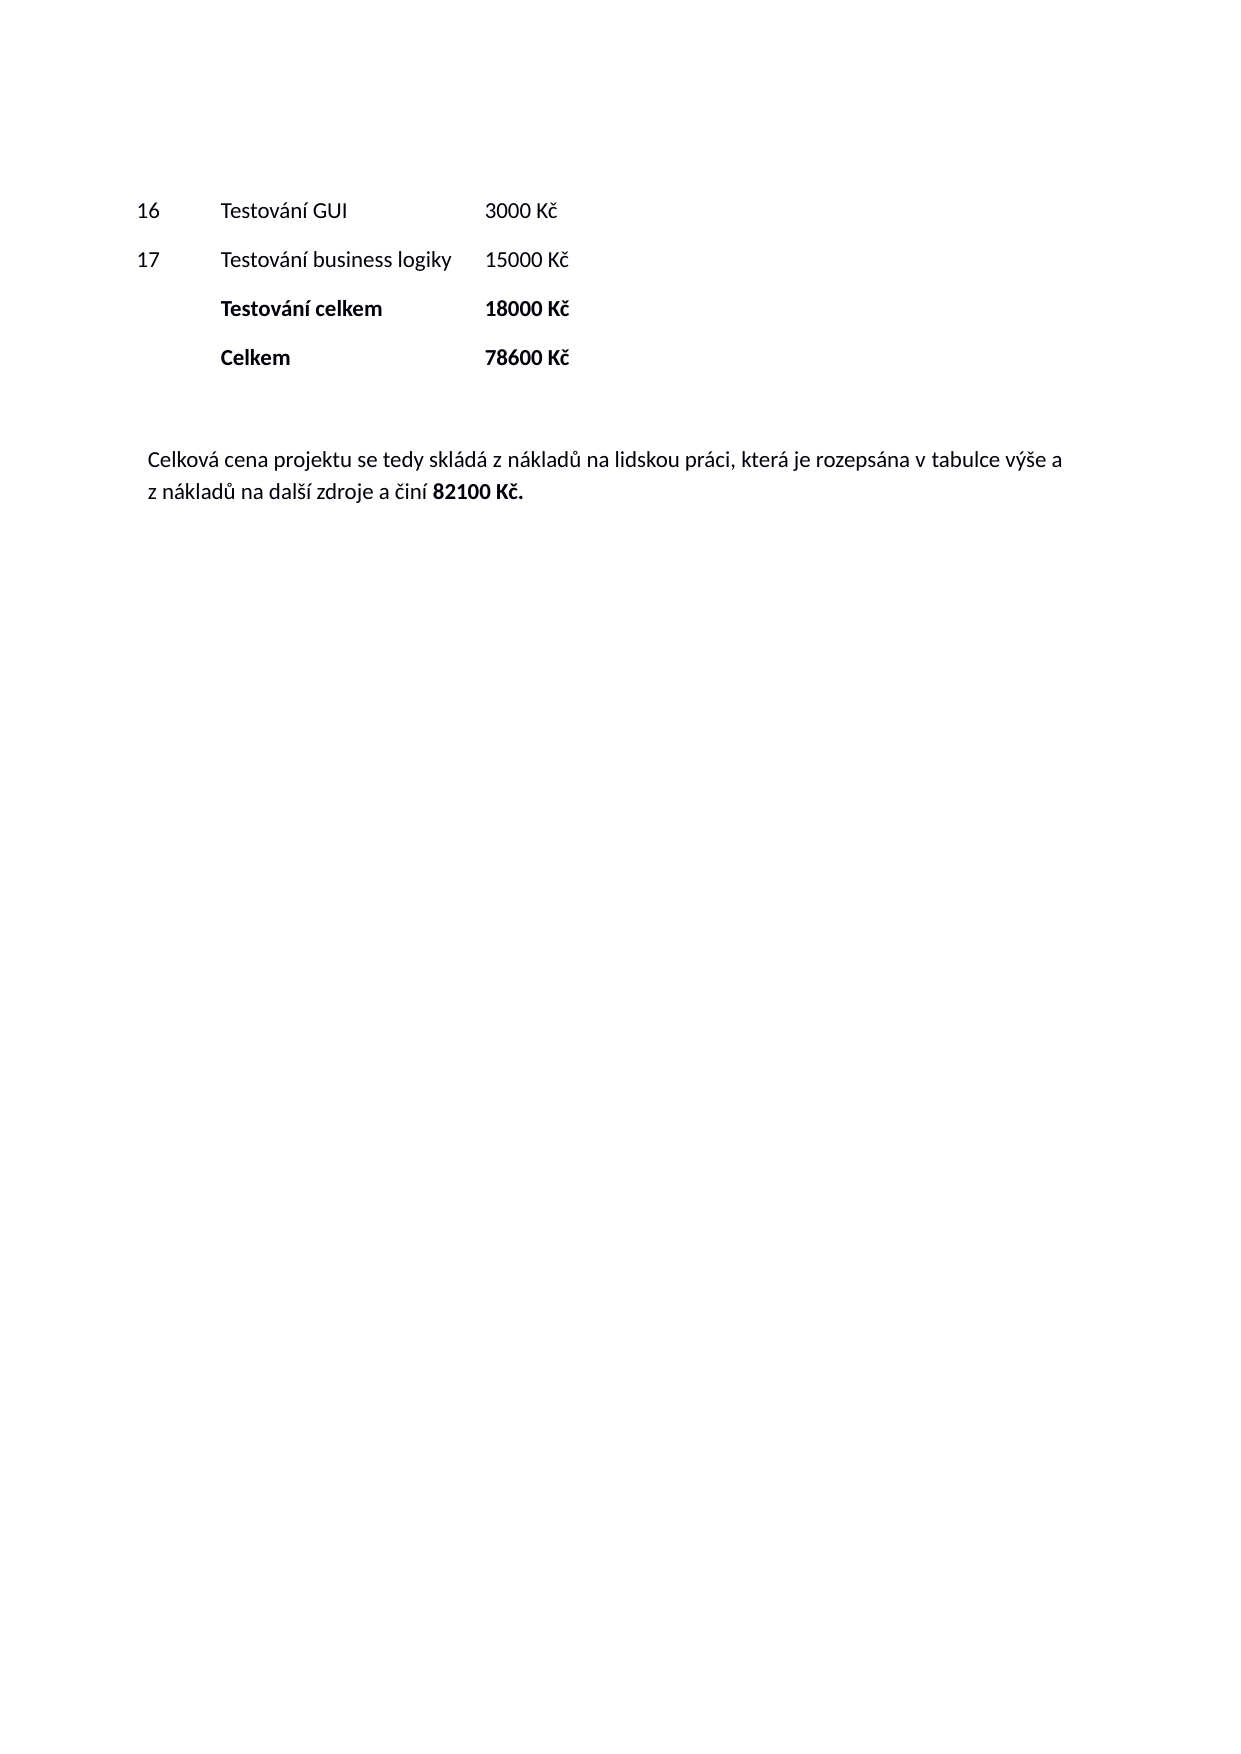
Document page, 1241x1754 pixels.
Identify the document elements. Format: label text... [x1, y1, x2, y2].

table_cell Testování business logiky [209, 245, 473, 294]
table_cell Testování GUI [209, 196, 473, 245]
table_cell [125, 148, 209, 196]
table_cell 3000 Kč [473, 196, 738, 245]
table_cell Celkem [209, 343, 473, 392]
table_cell 15000 Kč [473, 245, 738, 294]
table_cell [209, 148, 473, 196]
table_cell [473, 148, 738, 196]
table_cell Testování celkem [209, 294, 473, 343]
text Celková cena projektu se tedy skládá z nákladů na lidskou práci, která je rozepsána v tabulce výše a z nákladů na další zdroje a činí 82100 Kč. [148, 445, 1093, 505]
table_cell [125, 343, 209, 392]
table_cell 78600 Kč [473, 343, 738, 392]
table_cell [125, 294, 209, 343]
table_cell 16 [125, 196, 209, 245]
table_cell 17 [125, 245, 209, 294]
table_cell 18000 Kč [473, 294, 738, 343]
